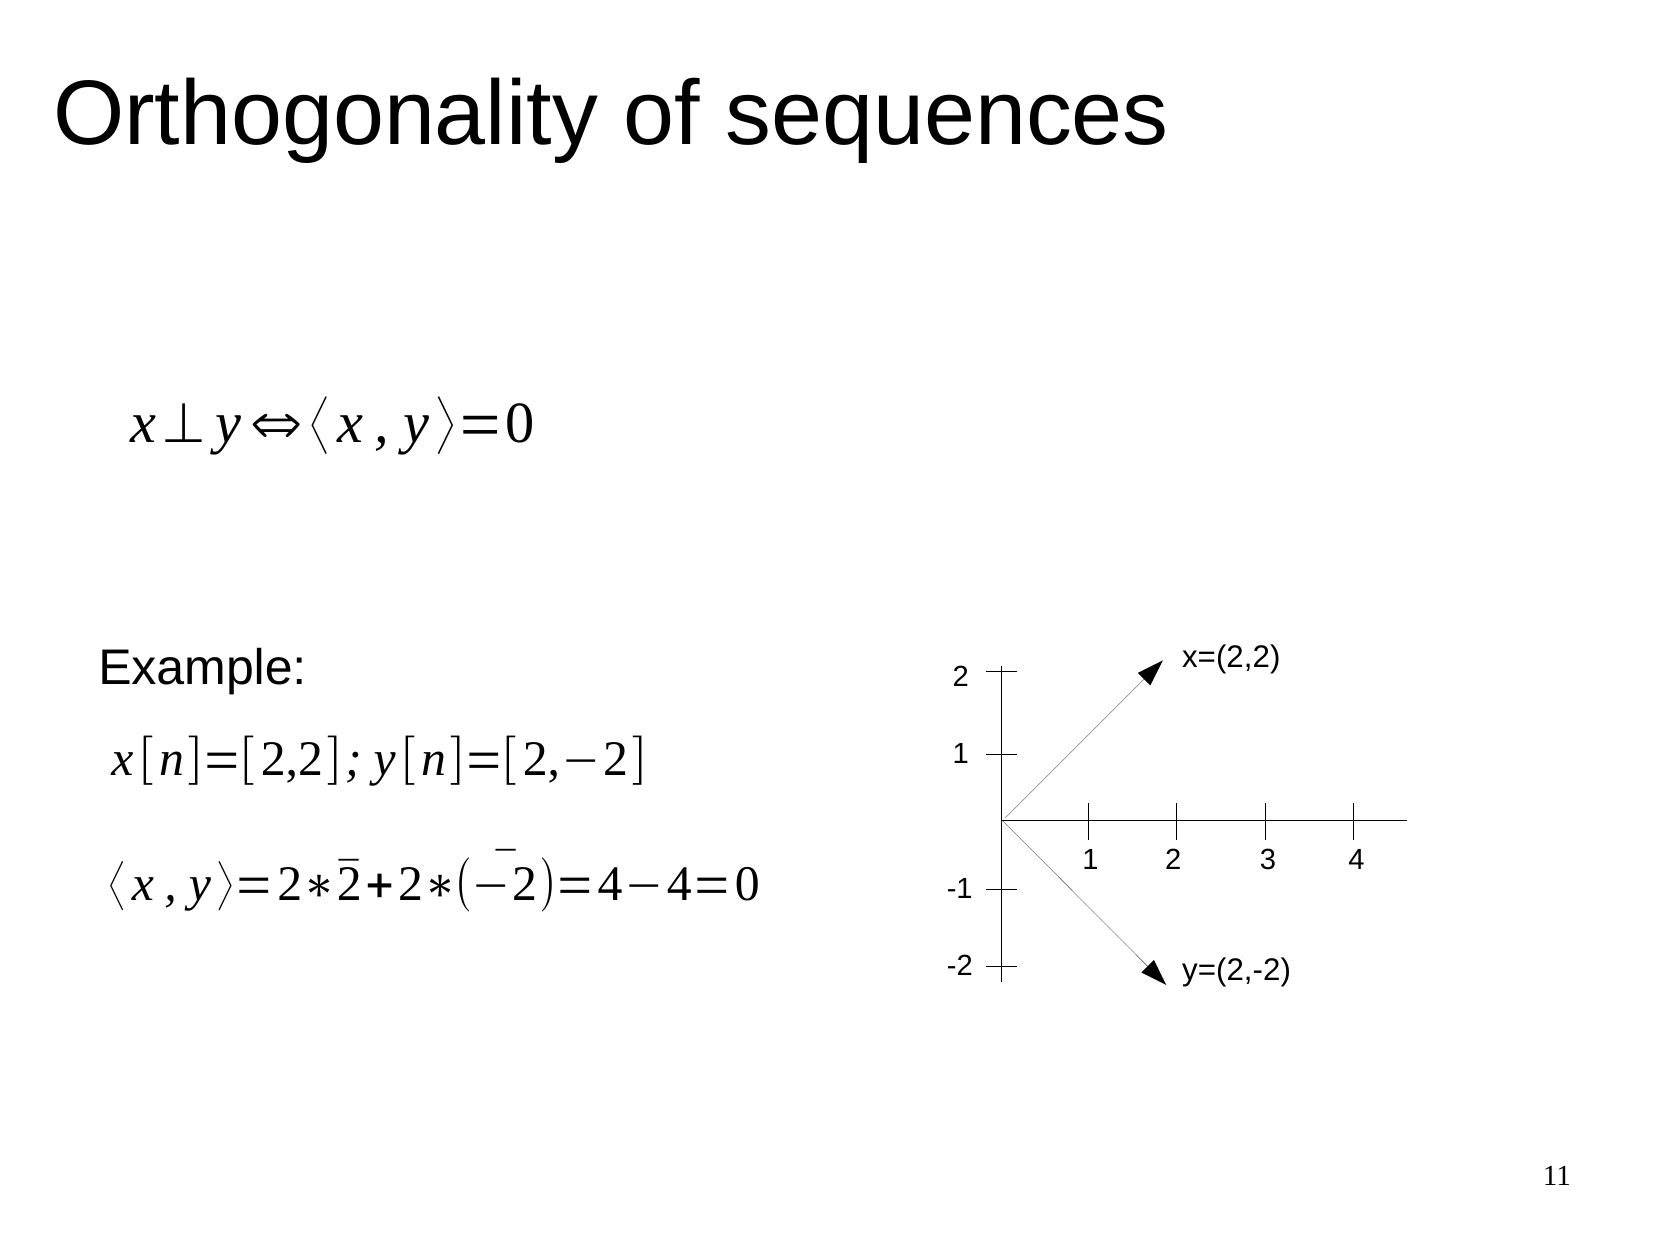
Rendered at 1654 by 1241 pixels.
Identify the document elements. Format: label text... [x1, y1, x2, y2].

title Orthogonality of sequences [53, 18, 1591, 207]
text_box 4 [1333, 835, 1380, 884]
text_box x=(2,2) [1167, 631, 1295, 681]
chart [119, 390, 542, 458]
text_box -1 [932, 865, 988, 913]
text_box 1 [1067, 835, 1114, 884]
text_box -2 [932, 941, 988, 990]
chart [102, 730, 766, 915]
list Example: [80, 630, 1491, 721]
text_box 2 [937, 652, 984, 701]
text_box y=(2,-2) [1167, 944, 1306, 995]
text_box 1 [937, 729, 984, 777]
text_box 3 [1245, 835, 1291, 884]
text_box 2 [1150, 835, 1197, 884]
